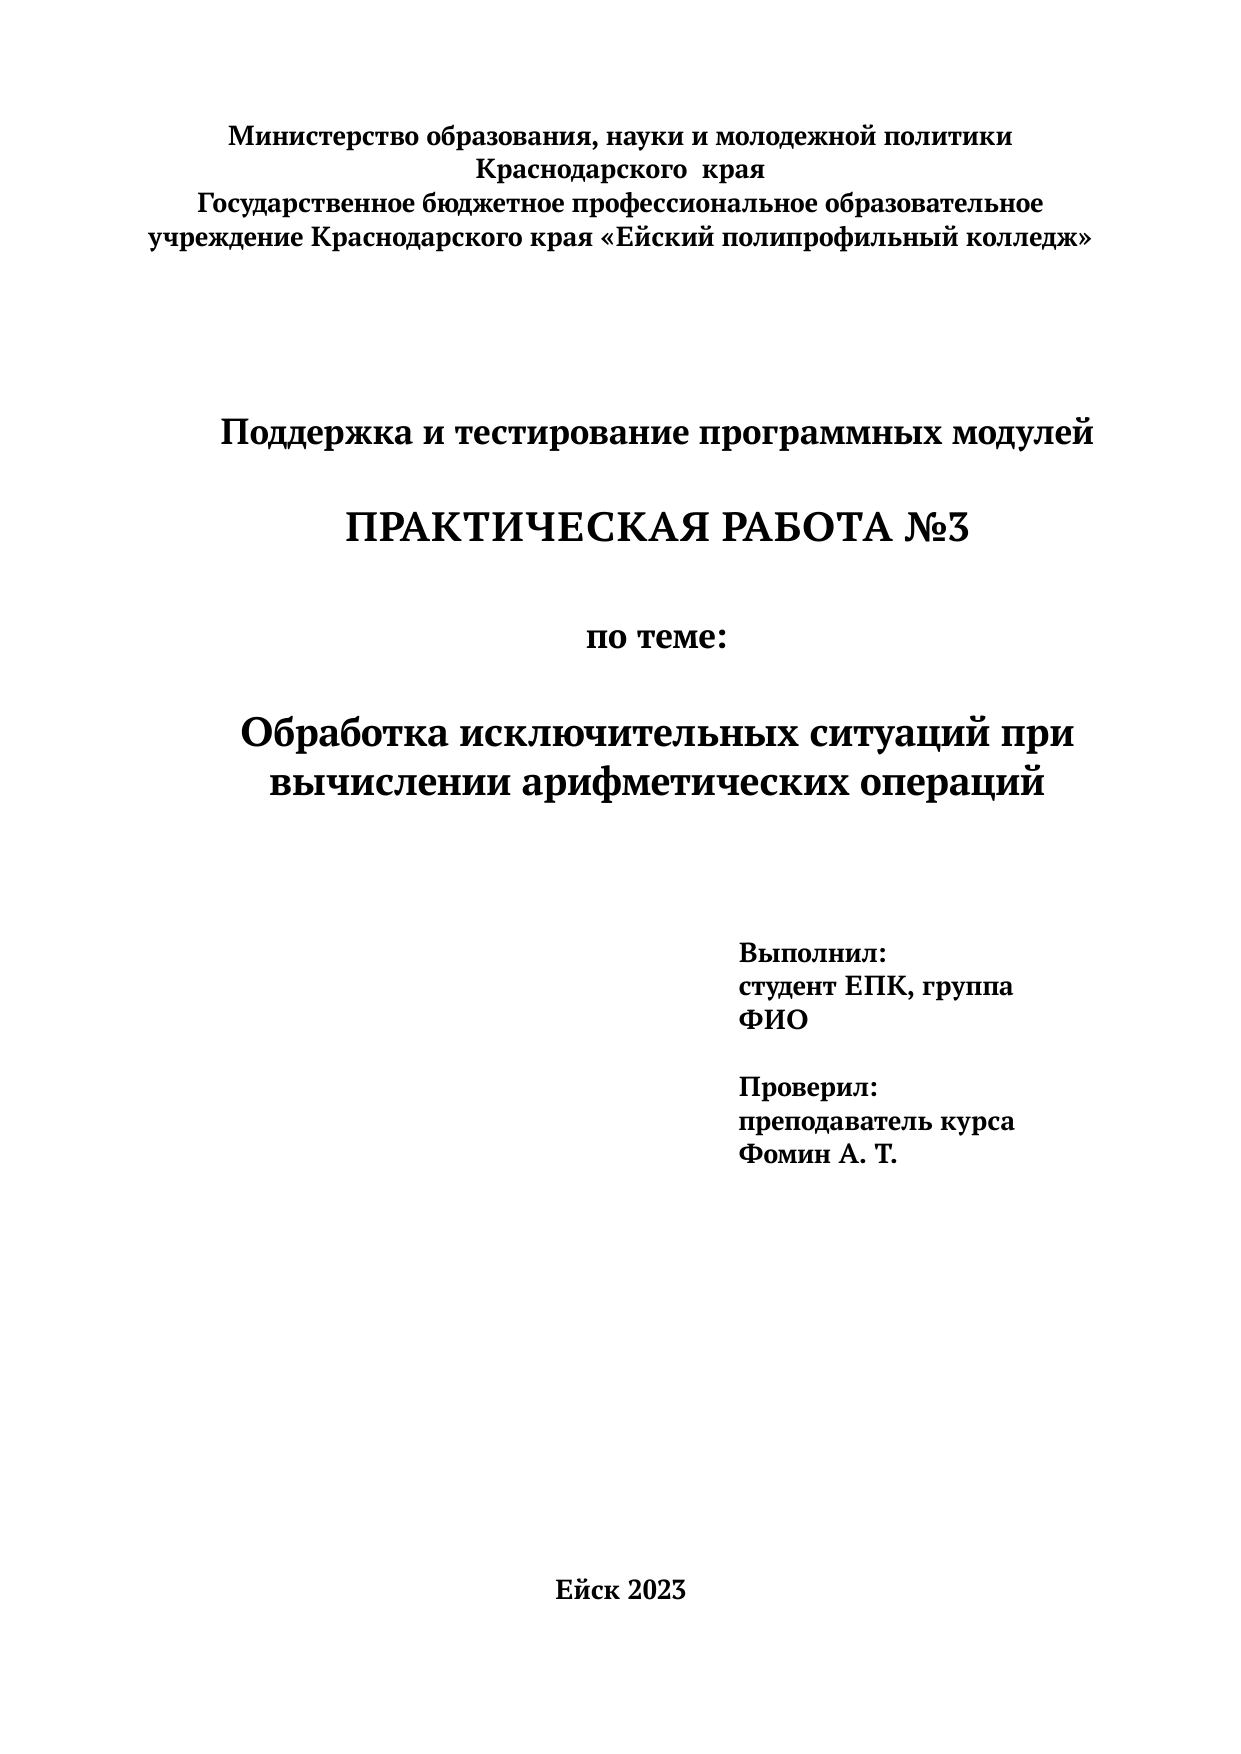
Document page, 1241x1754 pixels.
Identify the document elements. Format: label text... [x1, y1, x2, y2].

text Фомин А. Т. [738, 1136, 1122, 1170]
text Проверил: [738, 1069, 1122, 1103]
text студент ЕПК, группа [738, 968, 1122, 1002]
text Поддержка и тестирование программных модулей [192, 408, 1122, 452]
text Выполнил: [738, 935, 1122, 968]
text Обработка исключительных ситуаций при вычислении арифметических операций [192, 705, 1122, 805]
text по теме: [192, 613, 1122, 657]
text преподаватель курса [738, 1103, 1122, 1136]
text ФИО [738, 1002, 1122, 1036]
text ПРАКТИЧЕСКАЯ РАБОТА №3 [192, 501, 1122, 551]
text Министерство образования, науки и молодежной политики [118, 118, 1122, 152]
text Государственное бюджетное профессиональное образовательное учреждение Краснодарского края «Ейский полипрофильный колледж» [118, 185, 1122, 252]
text Ейск 2023 [118, 1572, 1122, 1606]
text Краснодарского края [118, 152, 1122, 185]
